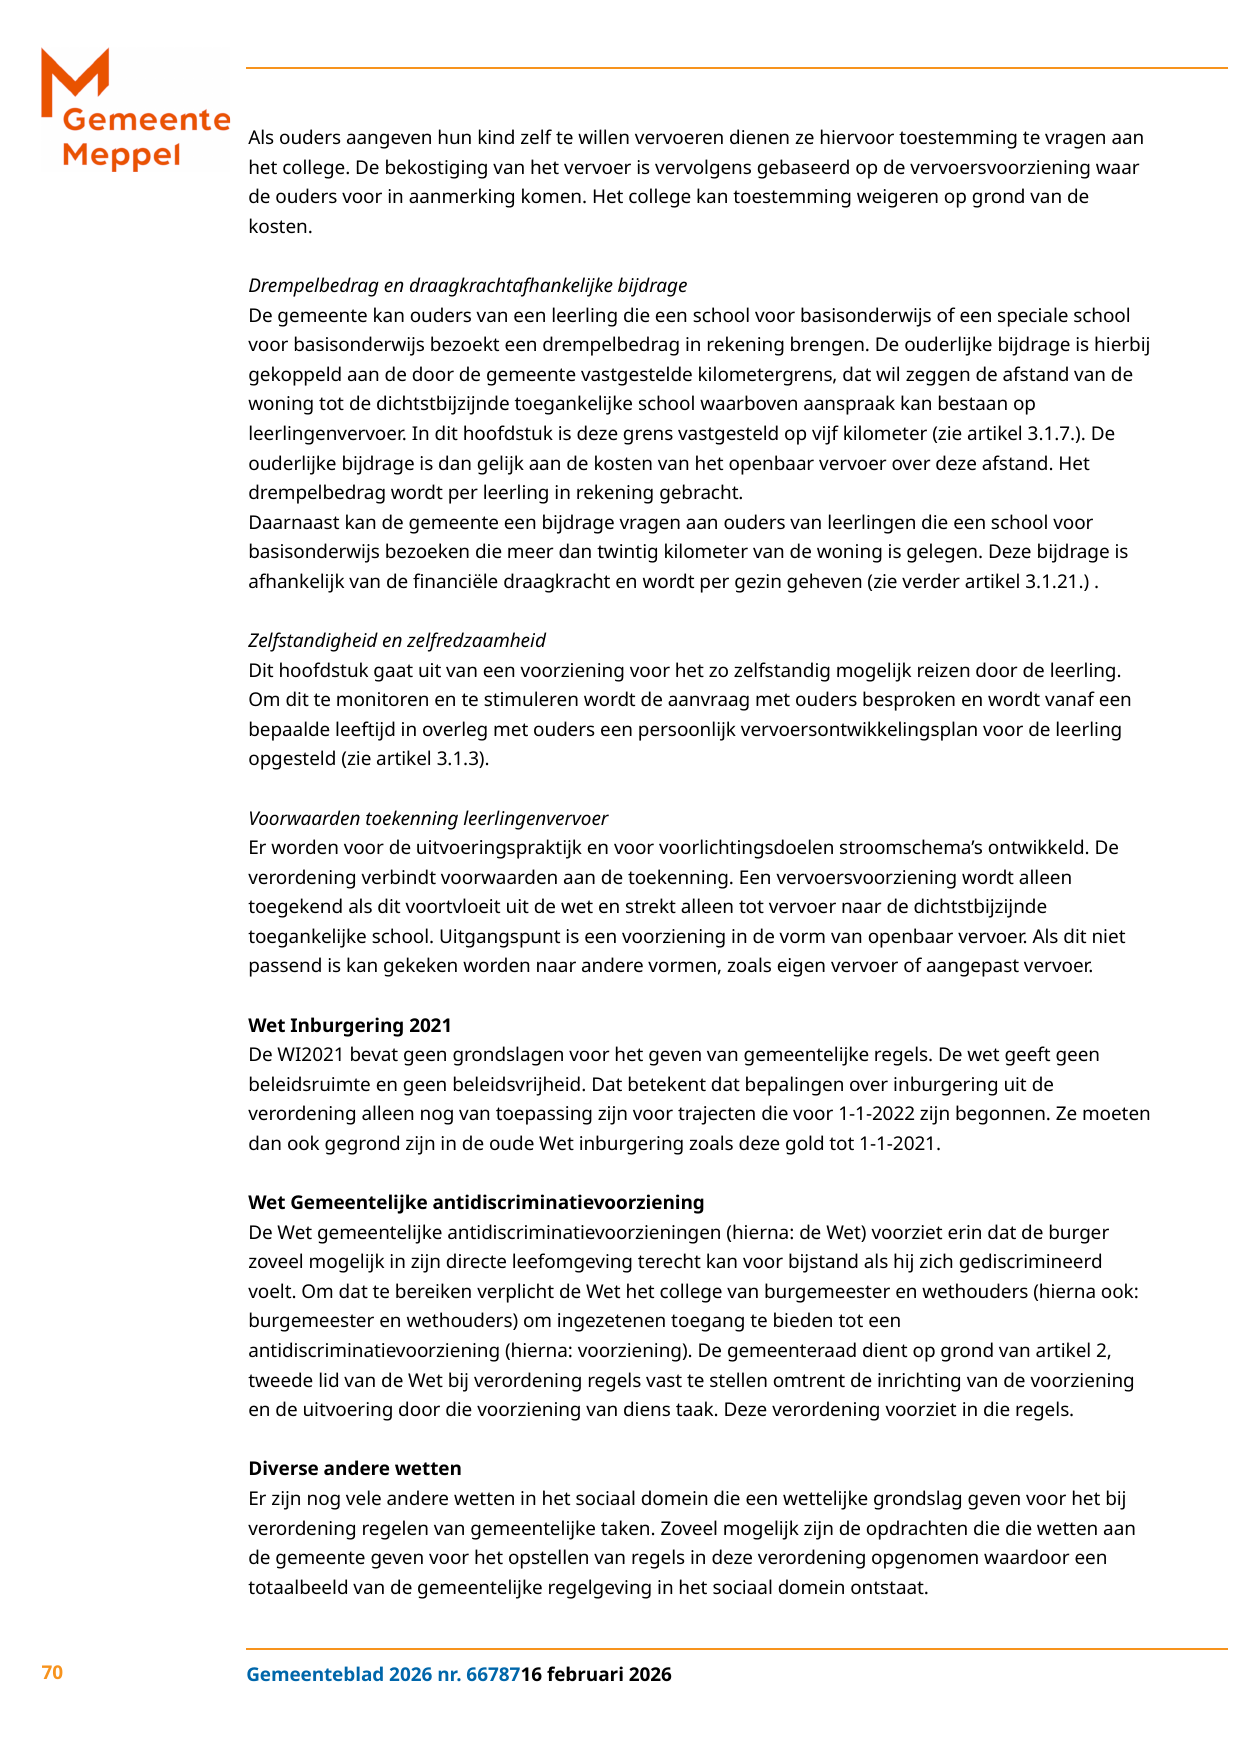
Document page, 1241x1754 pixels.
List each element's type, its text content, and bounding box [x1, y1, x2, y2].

text Als ouders aangeven hun kind zelf te willen vervoeren dienen ze hiervoor toestemming te vragen aan het college. De bekostiging van het vervoer is vervolgens gebaseerd op de vervoersvoorziening waar de ouders voor in aanmerking komen. Het college kan toestemming weigeren op grond van de kosten. [248, 124, 1152, 239]
text De gemeente kan ouders van een leerling die een school voor basisonderwijs of een speciale school voor basisonderwijs bezoekt een drempelbedrag in rekening brengen. De ouderlijke bijdrage is hierbij gekoppeld aan de door de gemeente vastgestelde kilometergrens, dat wil zeggen de afstand van de woning tot de dichtstbijzijnde toegankelijke school waarboven aanspraak kan bestaan op leerlingenvervoer. In dit hoofdstuk is deze grens vastgesteld op vijf kilometer (zie artikel 3.1.7.). De ouderlijke bijdrage is dan gelijk aan de kosten van het openbaar vervoer over deze afstand. Het drempelbedrag wordt per leerling in rekening gebracht. [248, 302, 1152, 505]
text Diverse andere wetten [248, 1456, 1152, 1481]
text Drempelbedrag en draagkrachtafhankelijke bijdrage [248, 272, 1152, 298]
picture [41, 47, 231, 172]
text De Wet gemeentelijke antidiscriminatievoorzieningen (hierna: de Wet) voorziet erin dat de burger zoveel mogelijk in zijn directe leefomgeving terecht kan voor bijstand als hij zich gediscrimineerd voelt. Om dat te bereiken verplicht de Wet het college van burgemeester en wethouders (hierna ook: burgemeester en wethouders) om ingezetenen toegang te bieden tot een antidiscriminatievoorziening (hierna: voorziening). De gemeenteraad dient op grond van artikel 2, tweede lid van de Wet bij verordening regels vast te stellen omtrent de inrichting van de voorziening en de uitvoering door die voorziening van diens taak. Deze verordening voorziet in die regels. [248, 1219, 1152, 1422]
text De WI2021 bevat geen grondslagen voor het geven van gemeentelijke regels. De wet geeft geen beleidsruimte en geen beleidsvrijheid. Dat betekent dat bepalingen over inburgering uit de verordening alleen nog van toepassing zijn voor trajecten die voor 1-1-2022 zijn begonnen. Ze moeten dan ook gegrond zijn in de oude Wet inburgering zoals deze gold tot 1-1-2021. [248, 1041, 1152, 1156]
text Daarnaast kan de gemeente een bijdrage vragen aan ouders van leerlingen die een school voor basisonderwijs bezoeken die meer dan twintig kilometer van de woning is gelegen. Deze bijdrage is afhankelijk van de financiële draagkracht en wordt per gezin geheven (zie verder artikel 3.1.21.) . [248, 509, 1152, 594]
text Wet Inburgering 2021 [248, 1012, 1152, 1038]
text Dit hoofdstuk gaat uit van een voorziening voor het zo zelfstandig mogelijk reizen door de leerling. Om dit te monitoren en te stimuleren wordt de aanvraag met ouders besproken en wordt vanaf een bepaalde leeftijd in overleg met ouders een persoonlijk vervoersontwikkelingsplan voor de leerling opgesteld (zie artikel 3.1.3). [248, 657, 1152, 771]
text Er worden voor de uitvoeringspraktijk en voor voorlichtingsdoelen stroomschema’s ontwikkeld. De verordening verbindt voorwaarden aan de toekenning. Een vervoersvoorziening wordt alleen toegekend als dit voortvloeit uit de wet en strekt alleen tot vervoer naar de dichtstbijzijnde toegankelijke school. Uitgangspunt is een voorziening in de vorm van openbaar vervoer. Als dit niet passend is kan gekeken worden naar andere vormen, zoals eigen vervoer of aangepast vervoer. [248, 834, 1152, 978]
text Voorwaarden toekenning leerlingenvervoer [248, 805, 1152, 831]
text Zelfstandigheid en zelfredzaamheid [248, 627, 1152, 653]
text Er zijn nog vele andere wetten in het sociaal domein die een wettelijke grondslag geven voor het bij verordening regelen van gemeentelijke taken. Zoveel mogelijk zijn de opdrachten die die wetten aan de gemeente geven voor het opstellen van regels in deze verordening opgenomen waardoor een totaalbeeld van de gemeentelijke regelgeving in het sociaal domein ontstaat. [248, 1485, 1152, 1600]
text Wet Gemeentelijke antidiscriminatievoorziening [248, 1189, 1152, 1215]
